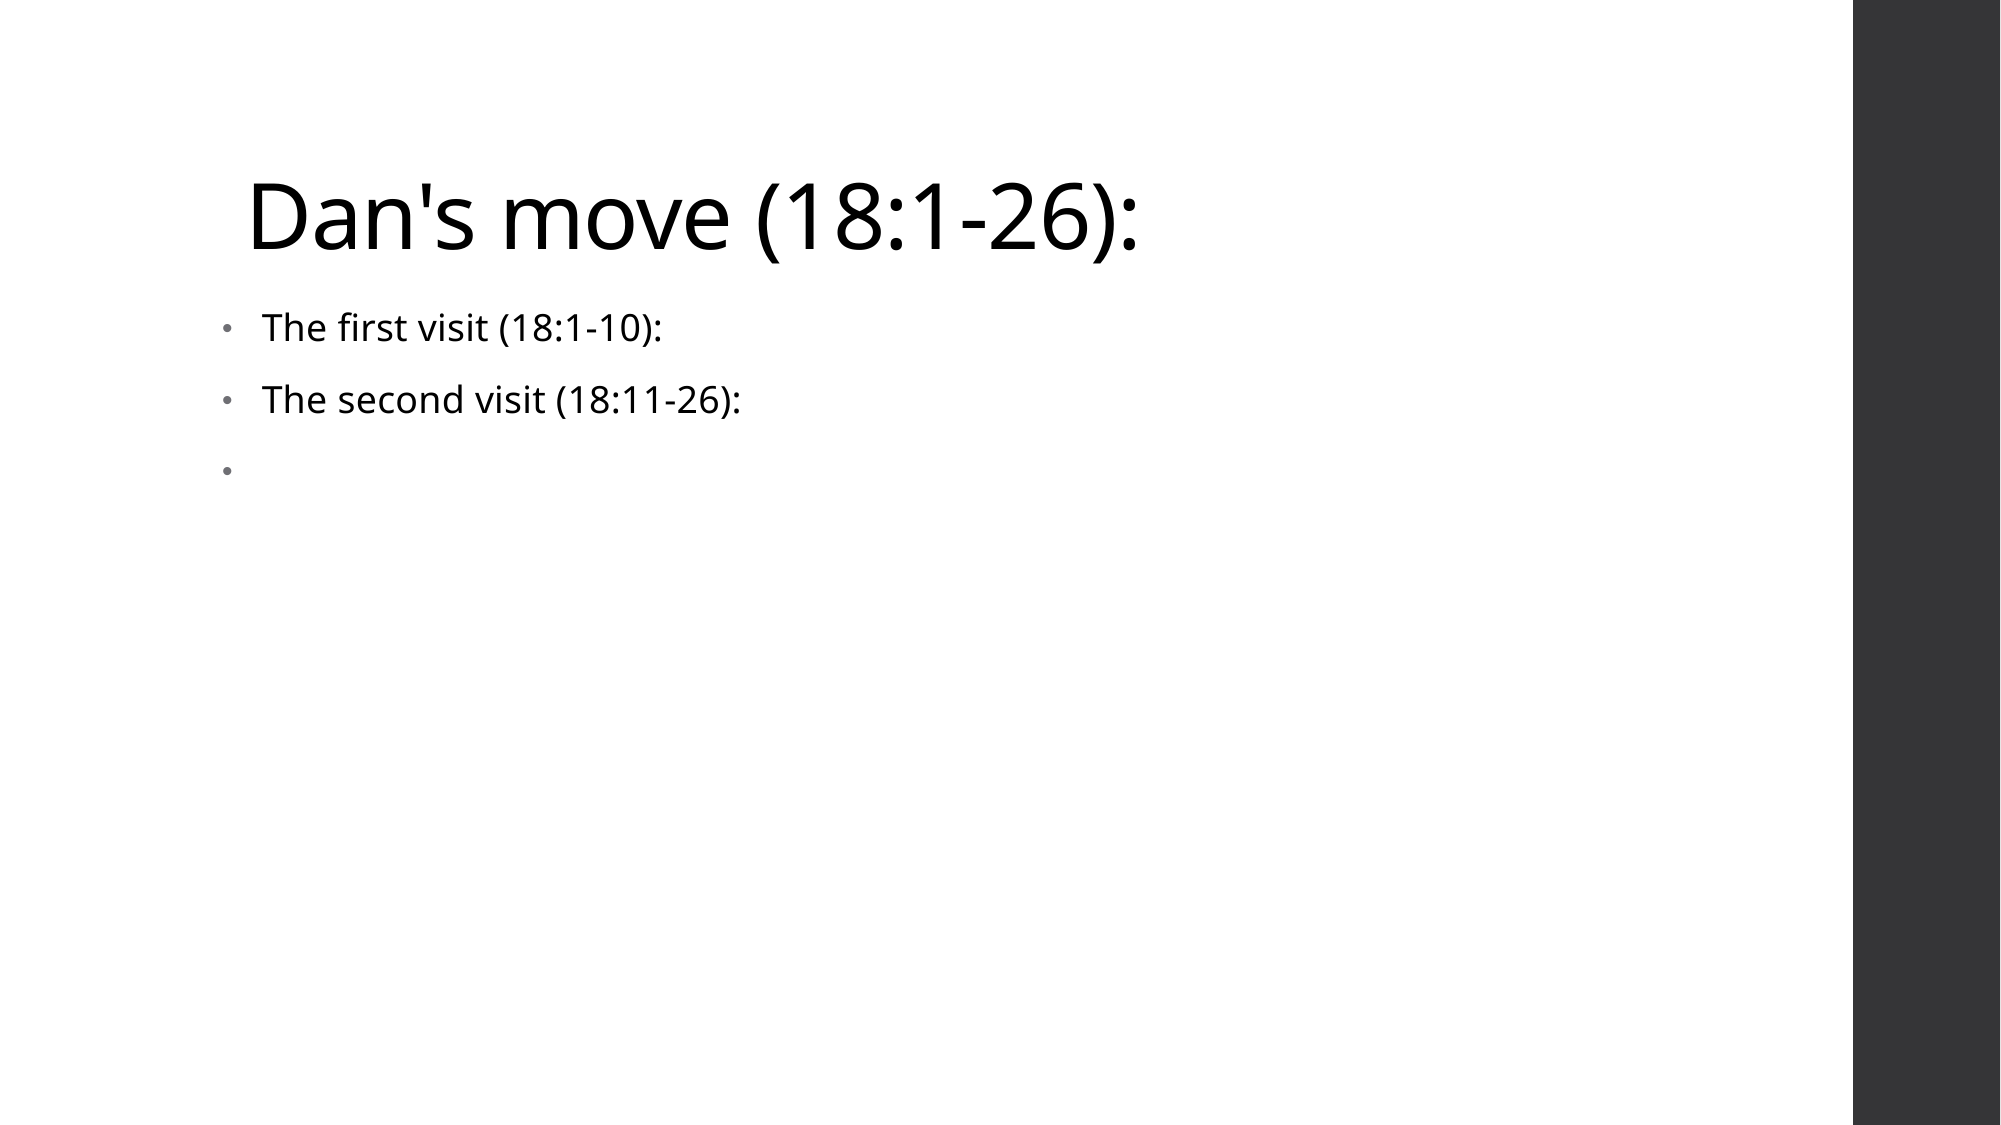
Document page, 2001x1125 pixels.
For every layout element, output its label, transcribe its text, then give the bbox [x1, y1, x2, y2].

list The first visit (18:1-10): The second visit (18:11-26): [206, 299, 1617, 1014]
title Dan's move (18:1-26): [206, 60, 1797, 278]
